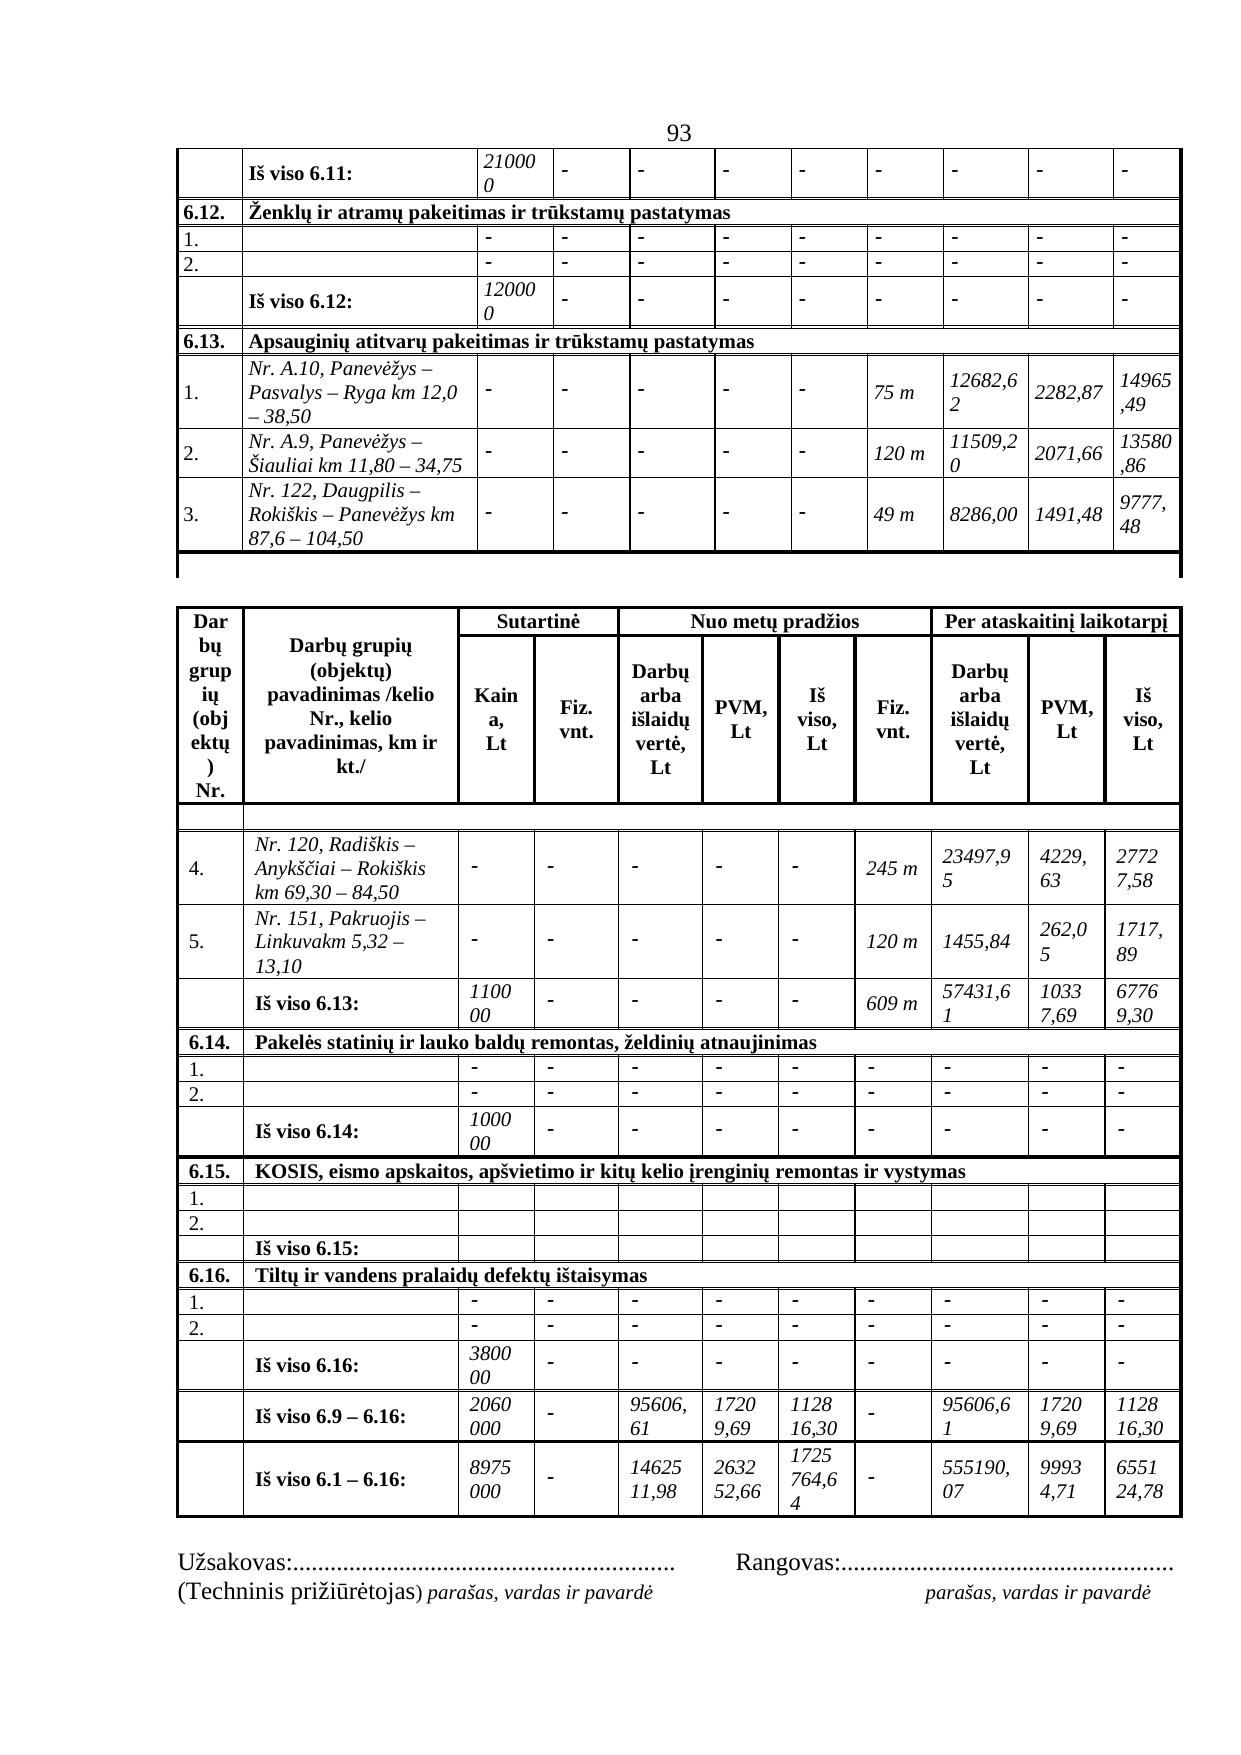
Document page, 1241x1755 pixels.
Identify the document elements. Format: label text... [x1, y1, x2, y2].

table_cell  [1029, 1341, 1104, 1389]
table_cell  [554, 356, 629, 428]
table_cell 57431,61 [932, 979, 1028, 1027]
table_cell  [856, 1082, 931, 1106]
table_cell  [535, 979, 618, 1027]
table_cell  [554, 478, 629, 550]
table_cell  [1029, 1057, 1104, 1081]
table_cell 3. [179, 478, 242, 550]
table_header Per ataskaitinį laikotarpį [933, 609, 1179, 633]
table_cell  [459, 1057, 534, 1081]
table_cell Pakelės statinių ir lauko baldų remontas, želdinių atnaujinimas [244, 1030, 1179, 1054]
table_cell  [779, 1315, 854, 1339]
table_cell 2. [179, 1315, 243, 1339]
table_cell 6.12. [179, 200, 242, 224]
table_cell [1106, 1211, 1179, 1235]
table_cell  [535, 905, 618, 978]
table_cell Iš viso 6.13: [244, 979, 458, 1027]
table_cell 2. [179, 1082, 243, 1106]
table_cell [1029, 1186, 1104, 1210]
table_cell Tiltų ir vandens pralaidų defektų ištaisymas [244, 1263, 1179, 1287]
table_cell [779, 1186, 854, 1210]
table_cell 2. [179, 1211, 243, 1235]
table_cell  [703, 1341, 778, 1389]
table_cell 1455,84 [932, 905, 1028, 978]
table_cell 1. [179, 1186, 243, 1210]
table_cell 1725764,64 [779, 1443, 854, 1515]
table_cell  [856, 1107, 931, 1155]
table_cell  [703, 1082, 778, 1106]
table_cell  [703, 1315, 778, 1339]
table_cell 67769,30 [1106, 979, 1179, 1027]
table_cell [856, 1211, 931, 1235]
table_cell [179, 1107, 243, 1155]
table_cell 8975000 [459, 1443, 534, 1515]
table_cell 11509,20 [944, 429, 1028, 477]
table_cell [779, 1236, 854, 1260]
table_cell  [1029, 149, 1113, 197]
table_cell 2282,87 [1029, 356, 1113, 428]
table_cell [1106, 1186, 1179, 1210]
table_cell  [716, 149, 791, 197]
table_cell  [856, 1341, 931, 1389]
table_cell [244, 1057, 458, 1081]
table_cell [535, 1236, 618, 1260]
table_cell  [716, 478, 791, 550]
table_cell  [1106, 1057, 1179, 1081]
table_cell  [554, 227, 629, 251]
table_cell 6.14. [179, 1030, 243, 1054]
table_cell  [944, 227, 1028, 251]
table_cell [703, 1186, 778, 1210]
table_header Sutartinė [460, 609, 617, 633]
table_cell 4229,63 [1029, 832, 1104, 904]
table_cell [619, 1236, 702, 1260]
table_cell [244, 1315, 458, 1339]
table_cell 245 m [856, 832, 931, 904]
table_cell  [619, 905, 702, 978]
table_cell [244, 805, 1179, 829]
table_cell Iš viso 6.16: [244, 1341, 458, 1389]
table_cell 210000 [478, 149, 553, 197]
table_cell  [779, 1290, 854, 1314]
table_cell  [856, 1443, 931, 1515]
table_cell  [1114, 227, 1179, 251]
table_cell  [779, 1082, 854, 1106]
table_cell  [478, 478, 553, 550]
table_cell  [868, 149, 943, 197]
table_cell  [554, 252, 629, 276]
table_cell [856, 1236, 931, 1260]
table_cell  [1029, 277, 1113, 325]
table_cell  [1114, 149, 1179, 197]
table_cell  [932, 1315, 1028, 1339]
table_cell 6.13. [179, 329, 242, 353]
table_cell 120 m [868, 429, 943, 477]
table_cell  [535, 1107, 618, 1155]
table_cell  [932, 1107, 1028, 1155]
table_cell  [1029, 1315, 1104, 1339]
table_cell  [703, 979, 778, 1027]
table_cell  [478, 429, 553, 477]
table_cell  [1029, 1290, 1104, 1314]
table_cell 1. [179, 1057, 243, 1081]
table_cell  [535, 1392, 618, 1440]
table_header Nuo metų pradžios [620, 609, 930, 633]
table_cell  [619, 979, 702, 1027]
table_cell Iš viso 6.14: [244, 1107, 458, 1155]
table_cell [703, 1236, 778, 1260]
table_cell [179, 277, 242, 325]
table_cell 75 m [868, 356, 943, 428]
table_cell [179, 1236, 243, 1260]
table_cell  [779, 905, 854, 978]
table_cell  [792, 227, 867, 251]
table_cell  [459, 1315, 534, 1339]
table_cell 99934,71 [1029, 1443, 1104, 1515]
table_cell 17209,69 [1029, 1392, 1104, 1440]
table_cell [179, 979, 243, 1027]
table_cell  [856, 1392, 931, 1440]
table_cell Apsauginių atitvarų pakeitimas ir trūkstamų pastatymas [243, 329, 1179, 353]
table_cell Darbų arba išlaidų vertė, Lt [620, 637, 701, 802]
table_cell  [716, 227, 791, 251]
table_cell 5. [179, 905, 243, 978]
table_cell 120000 [478, 277, 553, 325]
table_cell [1106, 1236, 1179, 1260]
table_cell 10337,69 [1029, 979, 1104, 1027]
table_cell [179, 805, 243, 829]
table_cell 17209,69 [703, 1392, 778, 1440]
table_cell 120 m [856, 905, 931, 978]
table_cell  [703, 1057, 778, 1081]
table_cell  [792, 149, 867, 197]
table_cell Iš viso, Lt [781, 637, 853, 802]
table_cell 262,05 [1029, 905, 1104, 978]
table_cell [1029, 1236, 1104, 1260]
table_cell  [716, 252, 791, 276]
table_cell  [619, 1057, 702, 1081]
table_cell  [478, 227, 553, 251]
table_cell  [1106, 1315, 1179, 1339]
table_cell Iš viso, Lt [1107, 637, 1179, 802]
table_cell  [459, 905, 534, 978]
table_cell 2. [179, 429, 242, 477]
table_cell 1491,48 [1029, 478, 1113, 550]
table_cell [932, 1236, 1028, 1260]
table_cell PVM, Lt [704, 637, 777, 802]
table_cell  [619, 832, 702, 904]
table_cell  [932, 1341, 1028, 1389]
table_cell 263252,66 [703, 1443, 778, 1515]
table_cell Kaina, Lt [460, 637, 533, 802]
table_cell [179, 1341, 243, 1389]
table_cell Nr. A.9, Panevėžys – Šiauliai km 11,80 – 34,75 [243, 429, 477, 477]
table_cell  [703, 905, 778, 978]
table_cell  [554, 429, 629, 477]
table_cell  [459, 832, 534, 904]
table_cell  [792, 429, 867, 477]
table_cell  [792, 252, 867, 276]
table_cell Nr. 122, Daugpilis – Rokiškis – Panevėžys km 87,6 – 104,50 [243, 478, 477, 550]
table_cell Iš viso 6.15: [244, 1236, 458, 1260]
table_cell  [779, 1057, 854, 1081]
table_cell  [478, 252, 553, 276]
table_cell  [1114, 277, 1179, 325]
table_cell 2060000 [459, 1392, 534, 1440]
table_cell [243, 227, 477, 251]
table_cell [244, 1186, 458, 1210]
table_cell Nr. A.10, Panevėžys – Pasvalys – Ryga km 12,0 – 38,50 [243, 356, 477, 428]
table_cell  [1106, 1290, 1179, 1314]
table_cell 609 m [856, 979, 931, 1027]
table_cell 110000 [459, 979, 534, 1027]
table_cell 6.15. [179, 1159, 243, 1183]
table_cell  [944, 149, 1028, 197]
table_cell 655124,78 [1106, 1443, 1179, 1515]
table_cell  [792, 356, 867, 428]
table_cell  [535, 1057, 618, 1081]
table_cell  [779, 1107, 854, 1155]
table_cell [932, 1211, 1028, 1235]
table_cell [1029, 1211, 1104, 1235]
table_cell  [1106, 1082, 1179, 1106]
table_cell  [868, 277, 943, 325]
table_cell  [1029, 252, 1113, 276]
table_cell  [554, 149, 629, 197]
table_cell  [459, 1082, 534, 1106]
table_cell  [631, 277, 714, 325]
table_cell  [703, 1107, 778, 1155]
table_cell Fiz. vnt. [857, 637, 930, 802]
table_cell  [1106, 1107, 1179, 1155]
table_cell [243, 252, 477, 276]
table_cell  [932, 1082, 1028, 1106]
table_cell  [535, 832, 618, 904]
table_cell  [631, 149, 714, 197]
table_cell  [868, 227, 943, 251]
table_cell  [535, 1290, 618, 1314]
table_cell  [792, 478, 867, 550]
table_cell 1. [179, 356, 242, 428]
table_cell  [631, 356, 714, 428]
table_cell  [856, 1290, 931, 1314]
table_cell [535, 1211, 618, 1235]
table_cell Fiz. vnt. [536, 637, 617, 802]
table_cell [779, 1211, 854, 1235]
table_cell  [779, 1341, 854, 1389]
table_cell 95606,61 [619, 1392, 702, 1440]
table_cell  [1029, 1107, 1104, 1155]
table_cell  [619, 1341, 702, 1389]
table_cell  [535, 1082, 618, 1106]
table_cell  [856, 1057, 931, 1081]
table_cell  [716, 356, 791, 428]
table_cell  [779, 832, 854, 904]
table_cell 1. [179, 227, 242, 251]
table_cell  [631, 252, 714, 276]
table_cell 49 m [868, 478, 943, 550]
table_cell [459, 1236, 534, 1260]
table_cell [244, 1082, 458, 1106]
text (Techninis prižiūrėtojas) parašas, vardas ir pavardė parašas, vardas ir pavardė [177, 1576, 1181, 1604]
table_cell 100000 [459, 1107, 534, 1155]
table_cell Ženklų ir atramų pakeitimas ir trūkstamų pastatymas [243, 200, 1179, 224]
table_cell  [792, 277, 867, 325]
table_cell [179, 554, 1179, 577]
table_cell 6.16. [179, 1263, 243, 1287]
table_cell 112816,30 [1106, 1392, 1179, 1440]
table_cell  [779, 979, 854, 1027]
table_cell [244, 1290, 458, 1314]
table_cell  [703, 1290, 778, 1314]
table_cell 9777,48 [1114, 478, 1179, 550]
table_cell  [619, 1107, 702, 1155]
table_cell  [619, 1290, 702, 1314]
table_cell 27727,58 [1106, 832, 1179, 904]
table_header Darbų grupių (objektų) Nr. [179, 609, 242, 802]
table_cell  [631, 227, 714, 251]
table_cell 555190,07 [932, 1443, 1028, 1515]
table_cell [703, 1211, 778, 1235]
table_cell  [868, 252, 943, 276]
table_cell  [619, 1315, 702, 1339]
table_cell  [478, 356, 553, 428]
table_cell 14965,49 [1114, 356, 1179, 428]
table_cell [619, 1186, 702, 1210]
table_cell 2. [179, 252, 242, 276]
table_cell  [459, 1290, 534, 1314]
table_cell [179, 1392, 243, 1440]
table_cell  [932, 1290, 1028, 1314]
table_cell  [944, 252, 1028, 276]
table_cell 112816,30 [779, 1392, 854, 1440]
table_cell 95606,61 [932, 1392, 1028, 1440]
table_cell PVM, Lt [1030, 637, 1103, 802]
table_cell 1462511,98 [619, 1443, 702, 1515]
table_cell  [716, 429, 791, 477]
table_cell  [1114, 252, 1179, 276]
table_cell KOSIS, eismo apskaitos, apšvietimo ir kitų kelio įrenginių remontas ir vystymas [244, 1159, 1179, 1183]
table_cell 4. [179, 832, 243, 904]
table_cell  [932, 1057, 1028, 1081]
table_cell  [535, 1341, 618, 1389]
table_cell  [535, 1315, 618, 1339]
table_cell [932, 1186, 1028, 1210]
table_cell [179, 1443, 243, 1515]
table_cell  [703, 832, 778, 904]
table_cell 2071,66 [1029, 429, 1113, 477]
table_cell Iš viso 6.11: [243, 149, 477, 197]
table_cell [459, 1186, 534, 1210]
table_cell 8286,00 [944, 478, 1028, 550]
table_cell  [1029, 227, 1113, 251]
table_cell Iš viso 6.12: [243, 277, 477, 325]
table_cell 23497,95 [932, 832, 1028, 904]
table_cell  [856, 1315, 931, 1339]
table_cell 1. [179, 1290, 243, 1314]
table_cell Iš viso 6.1 – 6.16: [244, 1443, 458, 1515]
table_cell  [631, 478, 714, 550]
table_cell [459, 1211, 534, 1235]
table_header Darbų grupių (objektų) pavadinimas /kelio Nr., kelio pavadinimas, km ir kt./ [245, 609, 457, 802]
table_cell  [944, 277, 1028, 325]
table_cell  [535, 1443, 618, 1515]
table_cell  [1106, 1341, 1179, 1389]
table_cell  [554, 277, 629, 325]
table_cell  [631, 429, 714, 477]
table_cell [535, 1186, 618, 1210]
text Užsakovas: Rangovas: [177, 1547, 1181, 1576]
table_cell 12682,62 [944, 356, 1028, 428]
table_cell Darbų arba išlaidų vertė, Lt [933, 637, 1027, 802]
table_cell 1717,89 [1106, 905, 1179, 978]
table_cell [179, 149, 242, 197]
table_cell 380000 [459, 1341, 534, 1389]
table_cell [856, 1186, 931, 1210]
table_cell [244, 1211, 458, 1235]
table_cell [619, 1211, 702, 1235]
table_cell Nr. 120, Radiškis – Anykščiai – Rokiškis km 69,30 – 84,50 [244, 832, 458, 904]
table_cell  [716, 277, 791, 325]
table_cell 13580,86 [1114, 429, 1179, 477]
table_cell Nr. 151, Pakruojis – Linkuvakm 5,32 – 13,10 [244, 905, 458, 978]
table_cell  [1029, 1082, 1104, 1106]
table_cell  [619, 1082, 702, 1106]
table_cell Iš viso 6.9 – 6.16: [244, 1392, 458, 1440]
